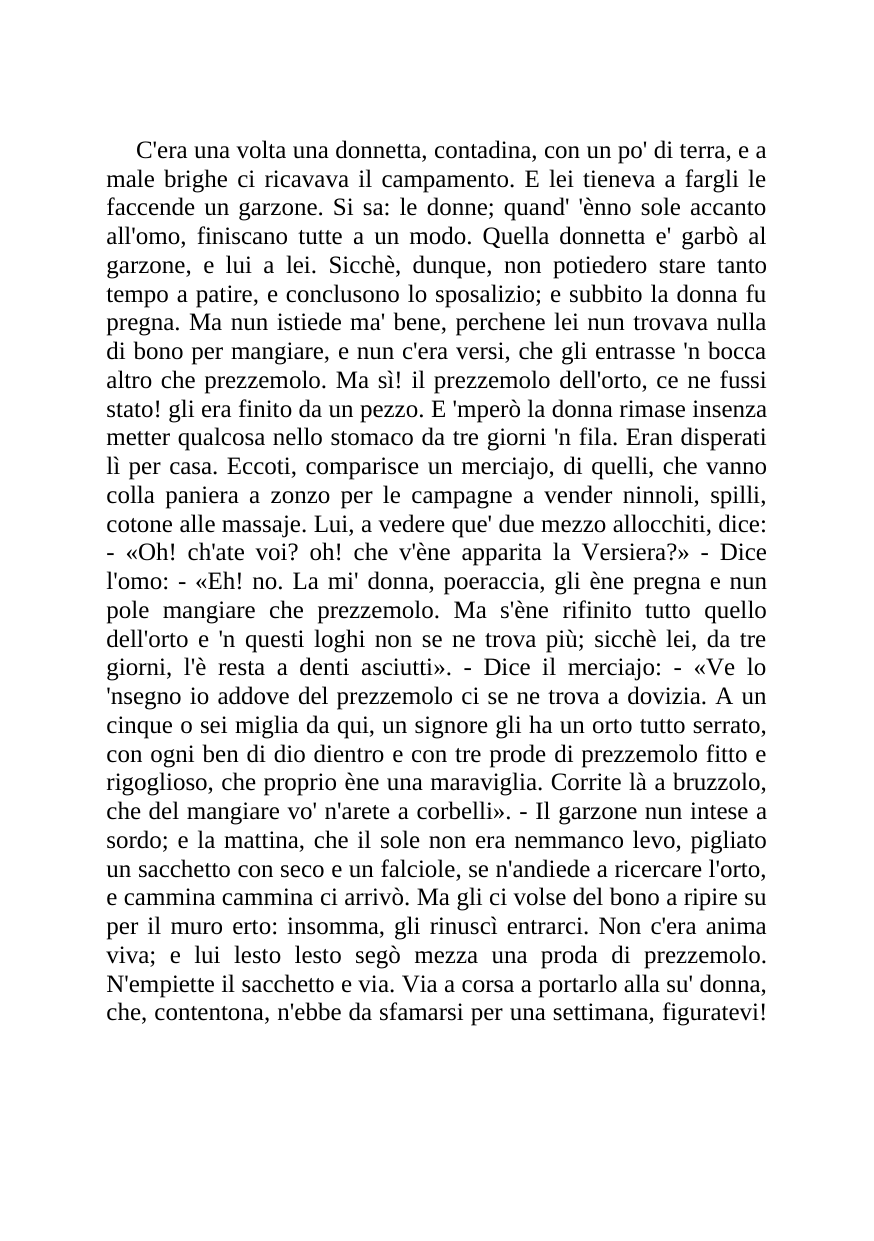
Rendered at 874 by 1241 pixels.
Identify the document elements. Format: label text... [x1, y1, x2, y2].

text C'era una volta una donnetta, contadina, con un po' di terra, e a male brighe ci ricavava il campamento. E lei tieneva a fargli le faccende un garzone. Si sa: le donne; quand' 'ènno sole accanto all'omo, finiscano tutte a un modo. Quella donnetta e' garbò al garzone, e lui a lei. Sicchè, dunque, non potiedero stare tanto tempo a patire, e conclusono lo sposalizio; e subbito la donna fu pregna. Ma nun istiede ma' bene, perchene lei nun trovava nulla di bono per mangiare, e nun c'era versi, che gli entrasse 'n bocca altro che prezzemolo. Ma sì! il prezzemolo dell'orto, ce ne fussi stato! gli era finito da un pezzo. E 'mperò la donna rimase insenza metter qualcosa nello stomaco da tre giorni 'n fila. Eran disperati lì per casa. Eccoti, comparisce un merciajo, di quelli, che vanno colla paniera a zonzo per le campagne a vender ninnoli, spilli, cotone alle massaje. Lui, a vedere que' due mezzo allocchiti, dice: - «Oh! ch'ate voi? oh! che v'ène apparita la Versiera?» - Dice l'omo: - «Eh! no. La mi' donna, poeraccia, gli ène pregna e nun pole mangiare che prezzemolo. Ma s'ène rifinito tutto quello dell'orto e 'n questi loghi non se ne trova più; sicchè lei, da tre giorni, l'è resta a denti asciutti». - Dice il merciajo: - «Ve lo 'nsegno io addove del prezzemolo ci se ne trova a dovizia. A un cinque o sei miglia da qui, un signore gli ha un orto tutto serrato, con ogni ben di dio dientro e con tre prode di prezzemolo fitto e rigoglioso, che proprio ène una maraviglia. Corrite là a bruzzolo, che del mangiare vo' n'arete a corbelli». - Il garzone nun intese a sordo; e la mattina, che il sole non era nemmanco levo, pigliato un sacchetto con seco e un falciole, se n'andiede a ricercare l'orto, e cammina cammina ci arrivò. Ma gli ci volse del bono a ripire su per il muro erto: insomma, gli rinuscì entrarci. Non c'era anima viva; e lui lesto lesto segò mezza una proda di prezzemolo. N'empiette il sacchetto e via. Via a corsa a portarlo alla su' donna, che, contentona, n'ebbe da sfamarsi per una settimana, figuratevi! [106, 135, 768, 1026]
